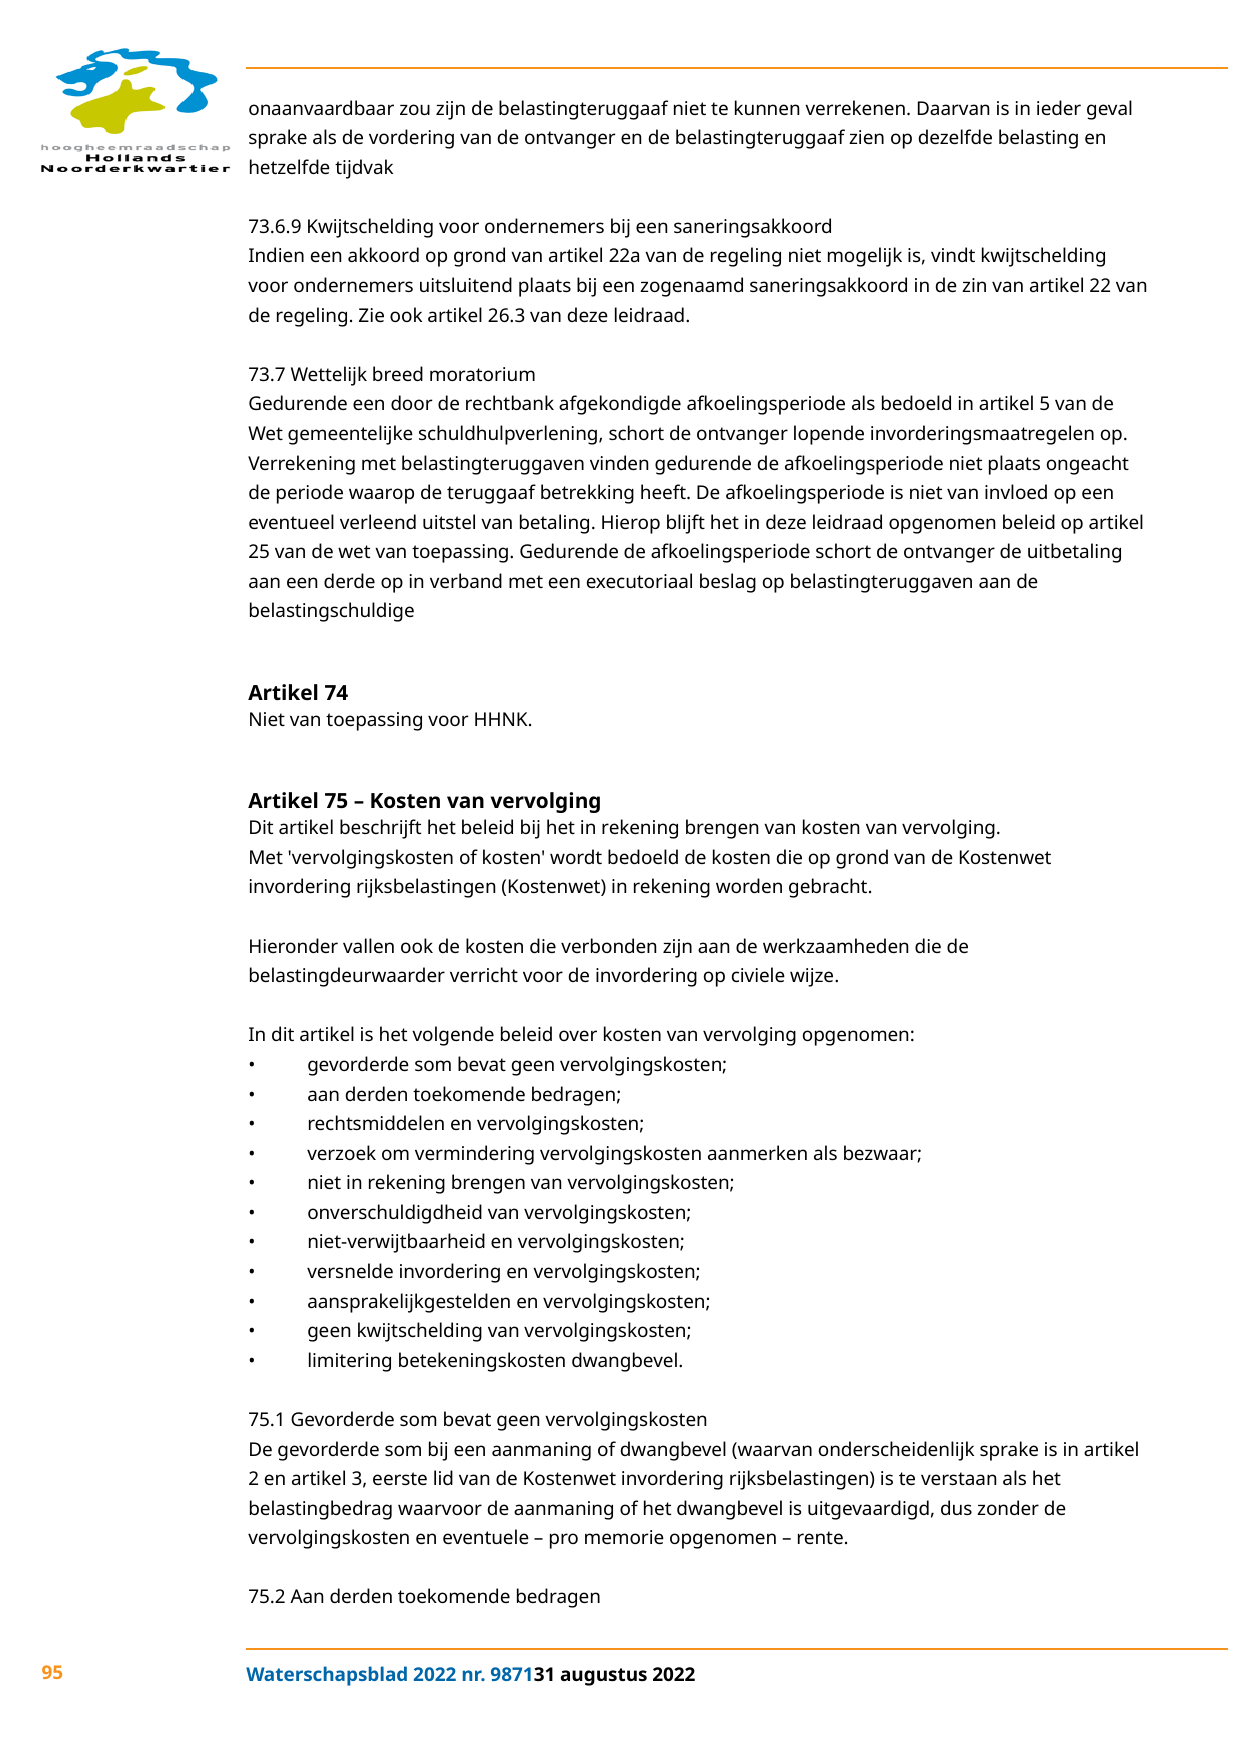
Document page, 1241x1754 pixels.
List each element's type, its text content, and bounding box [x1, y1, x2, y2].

list verzoek om vermindering vervolgingskosten aanmerken als bezwaar; [248, 1140, 1152, 1166]
list gevorderde som bevat geen vervolgingskosten; [248, 1051, 1152, 1077]
picture [41, 47, 231, 172]
text Niet van toepassing voor HHNK. [248, 706, 1152, 732]
text Indien een akkoord op grond van artikel 22a van de regeling niet mogelijk is, vindt kwijtschelding voor ondernemers uitsluitend plaats bij een zogenaamd saneringsakkoord in de zin van artikel 22 van de regeling. Zie ook artikel 26.3 van deze leidraad. [248, 243, 1152, 328]
list geen kwijtschelding van vervolgingskosten; [248, 1317, 1152, 1343]
text Gedurende een door de rechtbank afgekondigde afkoelingsperiode als bedoeld in artikel 5 van de Wet gemeentelijke schuldhulpverlening, schort de ontvanger lopende invorderingsmaatregelen op. Verrekening met belastingteruggaven vinden gedurende de afkoelingsperiode niet plaats ongeacht de periode waarop de teruggaaf betrekking heeft. De afkoelingsperiode is niet van invloed op een eventueel verleend uitstel van betaling. Hierop blijft het in deze leidraad opgenomen beleid op artikel 25 van de wet van toepassing. Gedurende de afkoelingsperiode schort de ontvanger de uitbetaling aan een derde op in verband met een executoriaal beslag op belastingteruggaven aan de belastingschuldige [248, 391, 1152, 623]
text 75.1 Gevorderde som bevat geen vervolgingskosten [248, 1406, 1152, 1432]
text Artikel 75 – Kosten van vervolging [248, 786, 1152, 814]
list versnelde invordering en vervolgingskosten; [248, 1258, 1152, 1284]
list niet in rekening brengen van vervolgingskosten; [248, 1169, 1152, 1195]
text Hieronder vallen ook de kosten die verbonden zijn aan de werkzaamheden die de belastingdeurwaarder verricht voor de invordering op civiele wijze. [248, 933, 1152, 988]
text onaanvaardbaar zou zijn de belastingteruggaaf niet te kunnen verrekenen. Daarvan is in ieder geval sprake als de vordering van de ontvanger en de belastingteruggaaf zien op dezelfde belasting en hetzelfde tijdvak [248, 95, 1152, 180]
list onverschuldigdheid van vervolgingskosten; [248, 1199, 1152, 1225]
text Artikel 74 [248, 678, 1152, 706]
text 73.7 Wettelijk breed moratorium [248, 361, 1152, 387]
text De gevorderde som bij een aanmaning of dwangbevel (waarvan onderscheidenlijk sprake is in artikel 2 en artikel 3, eerste lid van de Kostenwet invordering rijksbelastingen) is te verstaan als het belastingbedrag waarvoor de aanmaning of het dwangbevel is uitgevaardigd, dus zonder de vervolgingskosten en eventuele – pro memorie opgenomen – rente. [248, 1436, 1152, 1550]
text In dit artikel is het volgende beleid over kosten van vervolging opgenomen: [248, 1022, 1152, 1047]
text Dit artikel beschrijft het beleid bij het in rekening brengen van kosten van vervolging. [248, 814, 1152, 840]
text 73.6.9 Kwijtschelding voor ondernemers bij een saneringsakkoord [248, 213, 1152, 239]
text 75.2 Aan derden toekomende bedragen [248, 1584, 1152, 1609]
list rechtsmiddelen en vervolgingskosten; [248, 1110, 1152, 1136]
list limitering betekeningskosten dwangbevel. [248, 1347, 1152, 1373]
list aansprakelijkgestelden en vervolgingskosten; [248, 1288, 1152, 1314]
list aan derden toekomende bedragen; [248, 1081, 1152, 1107]
list niet-verwijtbaarheid en vervolgingskosten; [248, 1229, 1152, 1254]
text Met 'vervolgingskosten of kosten' wordt bedoeld de kosten die op grond van de Kostenwet invordering rijksbelastingen (Kostenwet) in rekening worden gebracht. [248, 844, 1152, 899]
